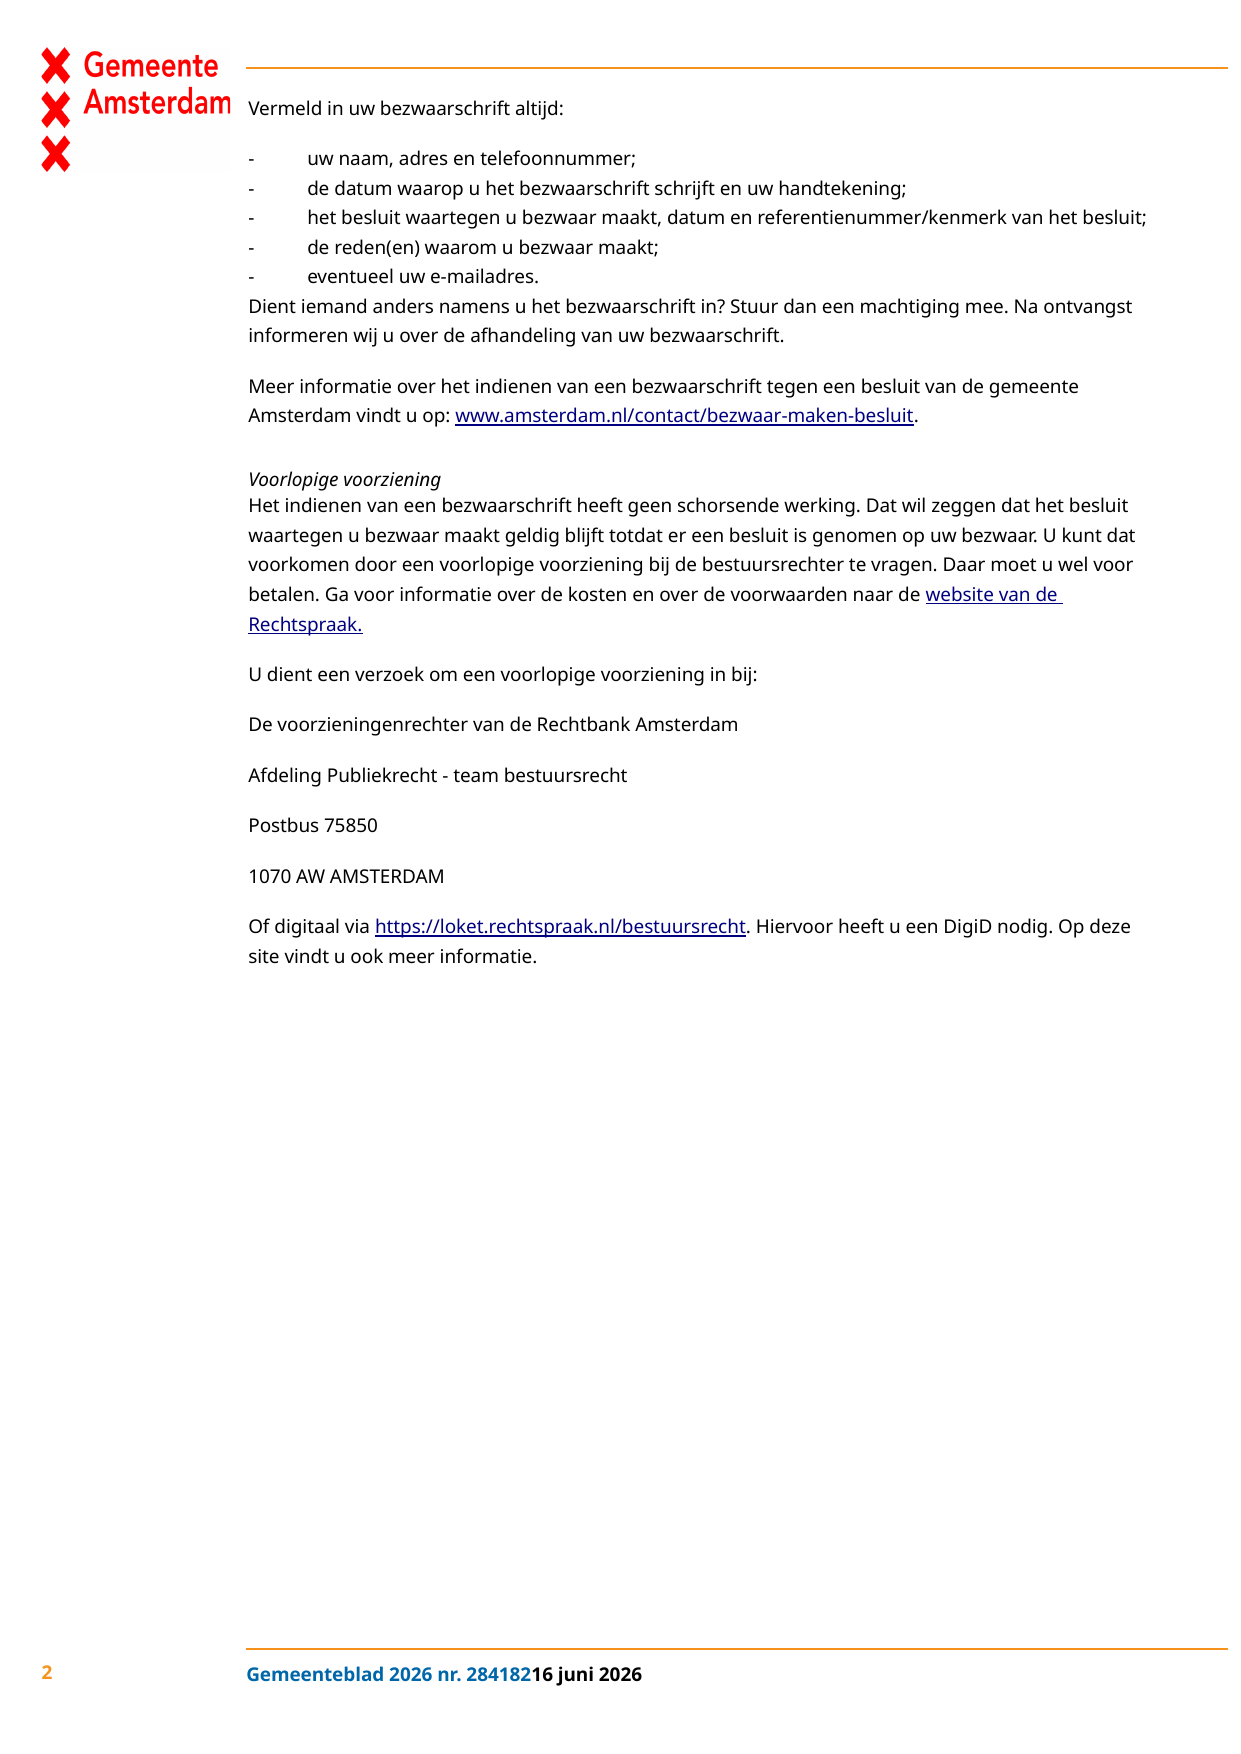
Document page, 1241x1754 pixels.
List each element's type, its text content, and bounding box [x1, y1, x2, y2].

text Of digitaal via https://loket.rechtspraak.nl/bestuursrecht. Hiervoor heeft u een DigiD nodig. Op deze site vindt u ook meer informatie. [248, 913, 1152, 968]
text Het indienen van een bezwaarschrift heeft geen schorsende werking. Dat wil zeggen dat het besluit waartegen u bezwaar maakt geldig blijft totdat er een besluit is genomen op uw bezwaar. U kunt dat voorkomen door een voorlopige voorziening bij de bestuursrechter te vragen. Daar moet u wel voor betalen. Ga voor informatie over de kosten en over de voorwaarden naar de website van de Rechtspraak. [248, 492, 1152, 636]
picture [41, 47, 231, 172]
text Voorlopige voorziening [248, 467, 1152, 492]
text Postbus 75850 [248, 812, 1152, 838]
list uw naam, adres en telefoonnummer; [248, 145, 1152, 171]
list eventueel uw e-mailadres. [248, 263, 1152, 289]
text Dient iemand anders namens u het bezwaarschrift in? Stuur dan een machtiging mee. Na ontvangst informeren wij u over de afhandeling van uw bezwaarschrift. [248, 293, 1152, 348]
list het besluit waartegen u bezwaar maakt, datum en referentienummer/kenmerk van het besluit; [248, 204, 1152, 230]
list de datum waarop u het bezwaarschrift schrijft en uw handtekening; [248, 175, 1152, 201]
text Vermeld in uw bezwaarschrift altijd: [248, 95, 1152, 121]
list de reden(en) waarom u bezwaar maakt; [248, 234, 1152, 260]
text Meer informatie over het indienen van een bezwaarschrift tegen een besluit van de gemeente Amsterdam vindt u op: www.amsterdam.nl/contact/bezwaar-maken-besluit. [248, 373, 1152, 428]
text U dient een verzoek om een voorlopige voorziening in bij: [248, 661, 1152, 687]
text 1070 AW AMSTERDAM [248, 863, 1152, 888]
text Afdeling Publiekrecht - team bestuursrecht [248, 762, 1152, 788]
text De voorzieningenrechter van de Rechtbank Amsterdam [248, 712, 1152, 737]
